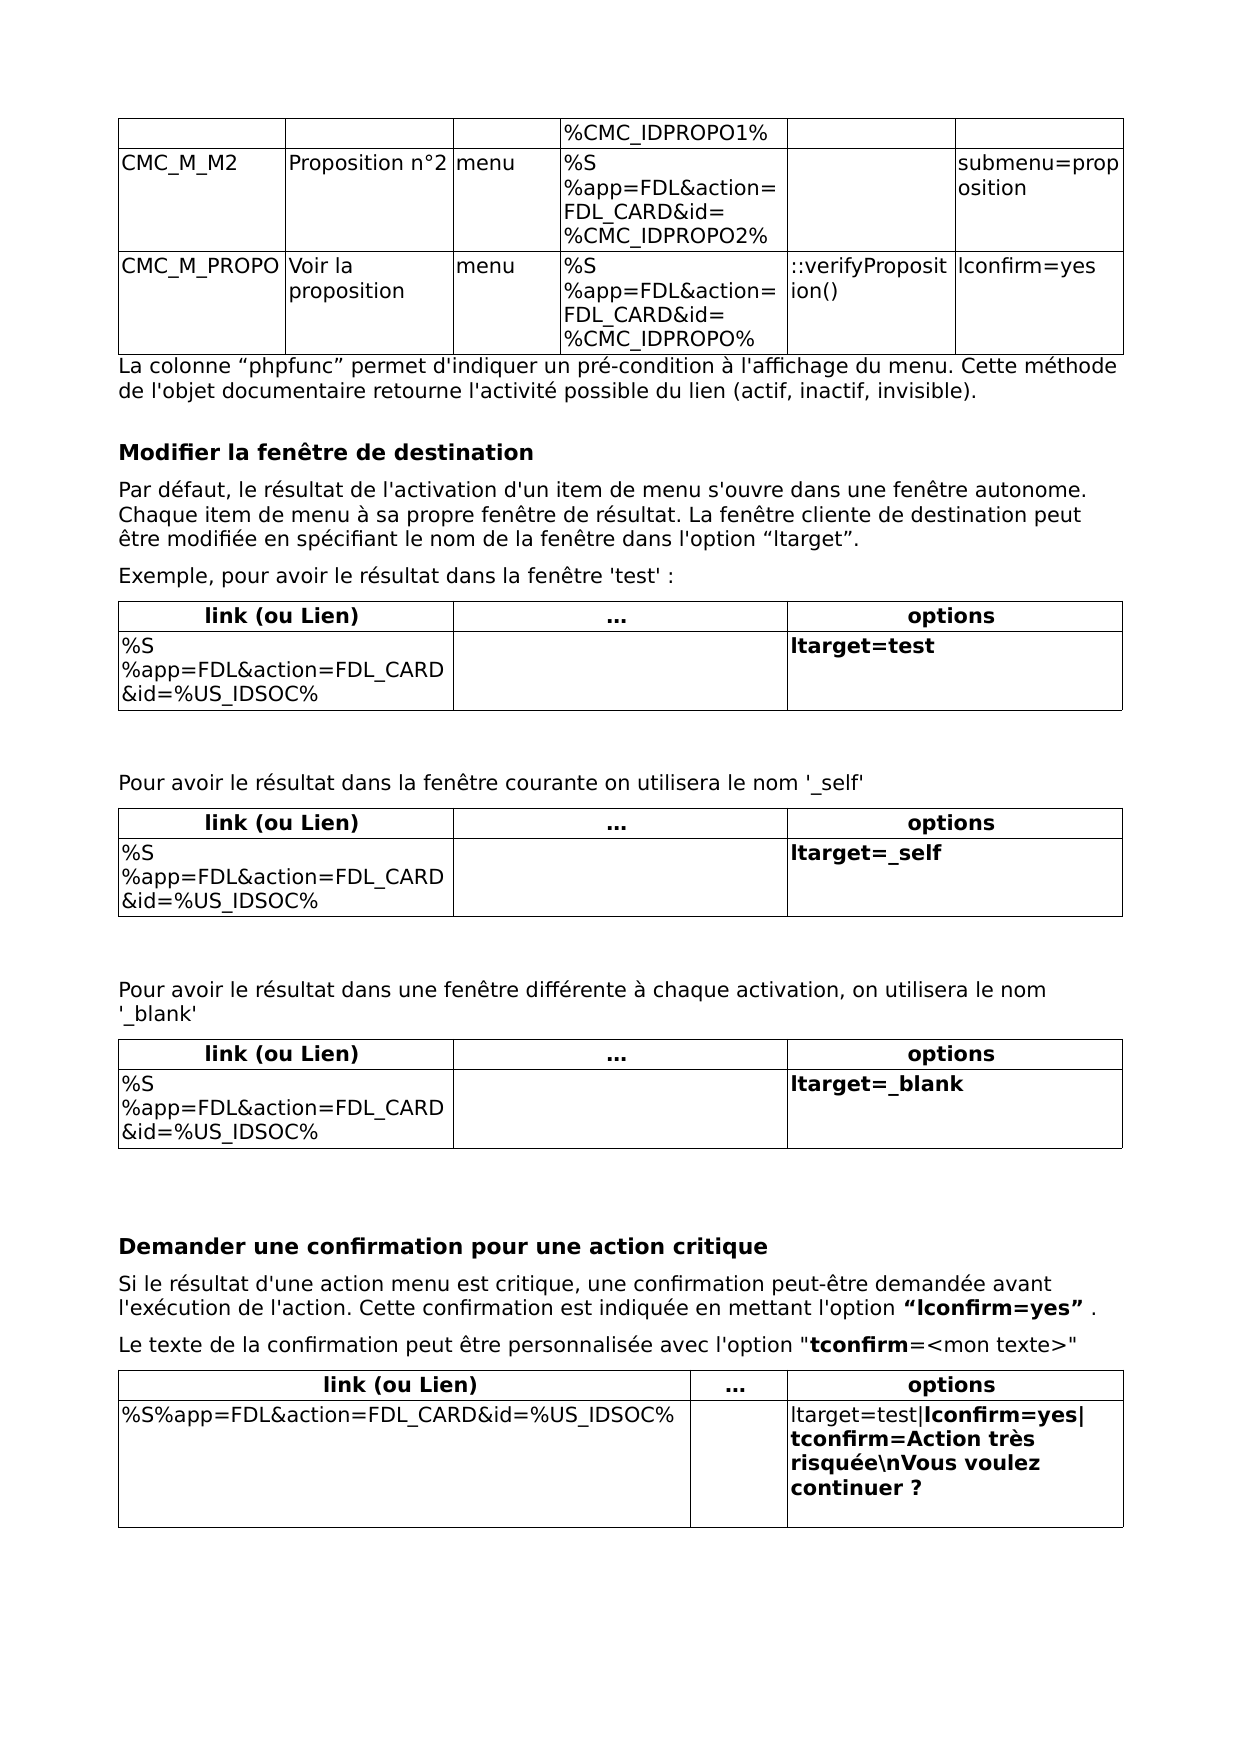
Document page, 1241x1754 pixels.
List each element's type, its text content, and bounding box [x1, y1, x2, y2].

table_cell [691, 1401, 787, 1527]
table_header options [788, 602, 1122, 631]
table_header link (ou Lien) [119, 1040, 453, 1069]
table_cell [788, 149, 955, 251]
table_cell Voir la proposition [286, 252, 453, 354]
table_cell %S%app=FDL&action=FDL_CARD&id=%CMC_IDPROPO% [561, 252, 787, 354]
text Pour avoir le résultat dans une fenêtre différente à chaque activation, on utilisera le nom '_blank' [118, 978, 1122, 1026]
table_cell ltarget=test|lconfirm=yes|tconfirm=Action très risquée\nVous voulez continuer ? [788, 1401, 1123, 1527]
table_cell ltarget=_self [788, 839, 1122, 916]
table_cell [454, 1070, 787, 1148]
table_cell submenu=proposition [956, 149, 1123, 251]
table_header link (ou Lien) [119, 602, 453, 631]
table_cell [454, 632, 787, 709]
table_header … [454, 809, 787, 838]
table_header … [691, 1371, 787, 1400]
table_cell ltarget=_blank [788, 1070, 1122, 1148]
table_cell [788, 119, 955, 148]
table_header options [788, 809, 1122, 838]
table_cell %S%app=FDL&action=FDL_CARD&id=%CMC_IDPROPO2% [561, 149, 787, 251]
table_header options [788, 1040, 1122, 1069]
table_cell ltarget=test [788, 632, 1122, 709]
table_cell [454, 839, 787, 916]
table_cell menu [454, 252, 560, 354]
table_header … [454, 1040, 787, 1069]
table_cell [286, 119, 453, 148]
table_cell CMC_M_M2 [119, 149, 285, 251]
table_cell [119, 119, 285, 148]
table_cell %S%app=FDL&action=FDL_CARD&id=%US_IDSOC% [119, 1401, 690, 1527]
table_cell CMC_M_PROPO [119, 252, 285, 354]
table_header link (ou Lien) [119, 809, 453, 838]
table_cell %S%app=FDL&action=FDL_CARD&id=%US_IDSOC% [119, 839, 453, 916]
table_cell [454, 119, 560, 148]
table_cell %S%app=FDL&action=FDL_CARD&id=%US_IDSOC% [119, 1070, 453, 1148]
table_header link (ou Lien) [119, 1371, 690, 1400]
text Si le résultat d'une action menu est critique, une confirmation peut-être demandée avant l'exécution de l'action. Cette confirmation est indiquée en mettant l'option “lconfirm=yes” . [118, 1272, 1122, 1320]
table_cell ::verifyProposition() [788, 252, 955, 354]
table_cell [956, 119, 1123, 148]
text Pour avoir le résultat dans la fenêtre courante on utilisera le nom '_self' [118, 771, 1122, 795]
table_header … [454, 602, 787, 631]
text Exemple, pour avoir le résultat dans la fenêtre 'test' : [118, 564, 1122, 588]
table_cell lconfirm=yes [956, 252, 1123, 354]
table_cell menu [454, 149, 560, 251]
subtitle Demander une confirmation pour une action critique [118, 1234, 1122, 1259]
table_cell %CMC_IDPROPO1% [561, 119, 787, 148]
table_cell %S%app=FDL&action=FDL_CARD&id=%US_IDSOC% [119, 632, 453, 709]
table_header options [788, 1371, 1123, 1400]
text Par défaut, le résultat de l'activation d'un item de menu s'ouvre dans une fenêtre autonome. Chaque item de menu à sa propre fenêtre de résultat. La fenêtre cliente de destination peut être modifiée en spécifiant le nom de la fenêtre dans l'option “ltarget”. [118, 478, 1122, 551]
text La colonne “phpfunc” permet d'indiquer un pré-condition à l'affichage du menu. Cette méthode de l'objet documentaire retourne l'activité possible du lien (actif, inactif, invisible). [118, 355, 1122, 403]
subtitle Modifier la fenêtre de destination [118, 441, 1122, 466]
text Le texte de la confirmation peut être personnalisée avec l'option "tconfirm=<mon texte>" [118, 1333, 1122, 1357]
table_cell Proposition n°2 [286, 149, 453, 251]
